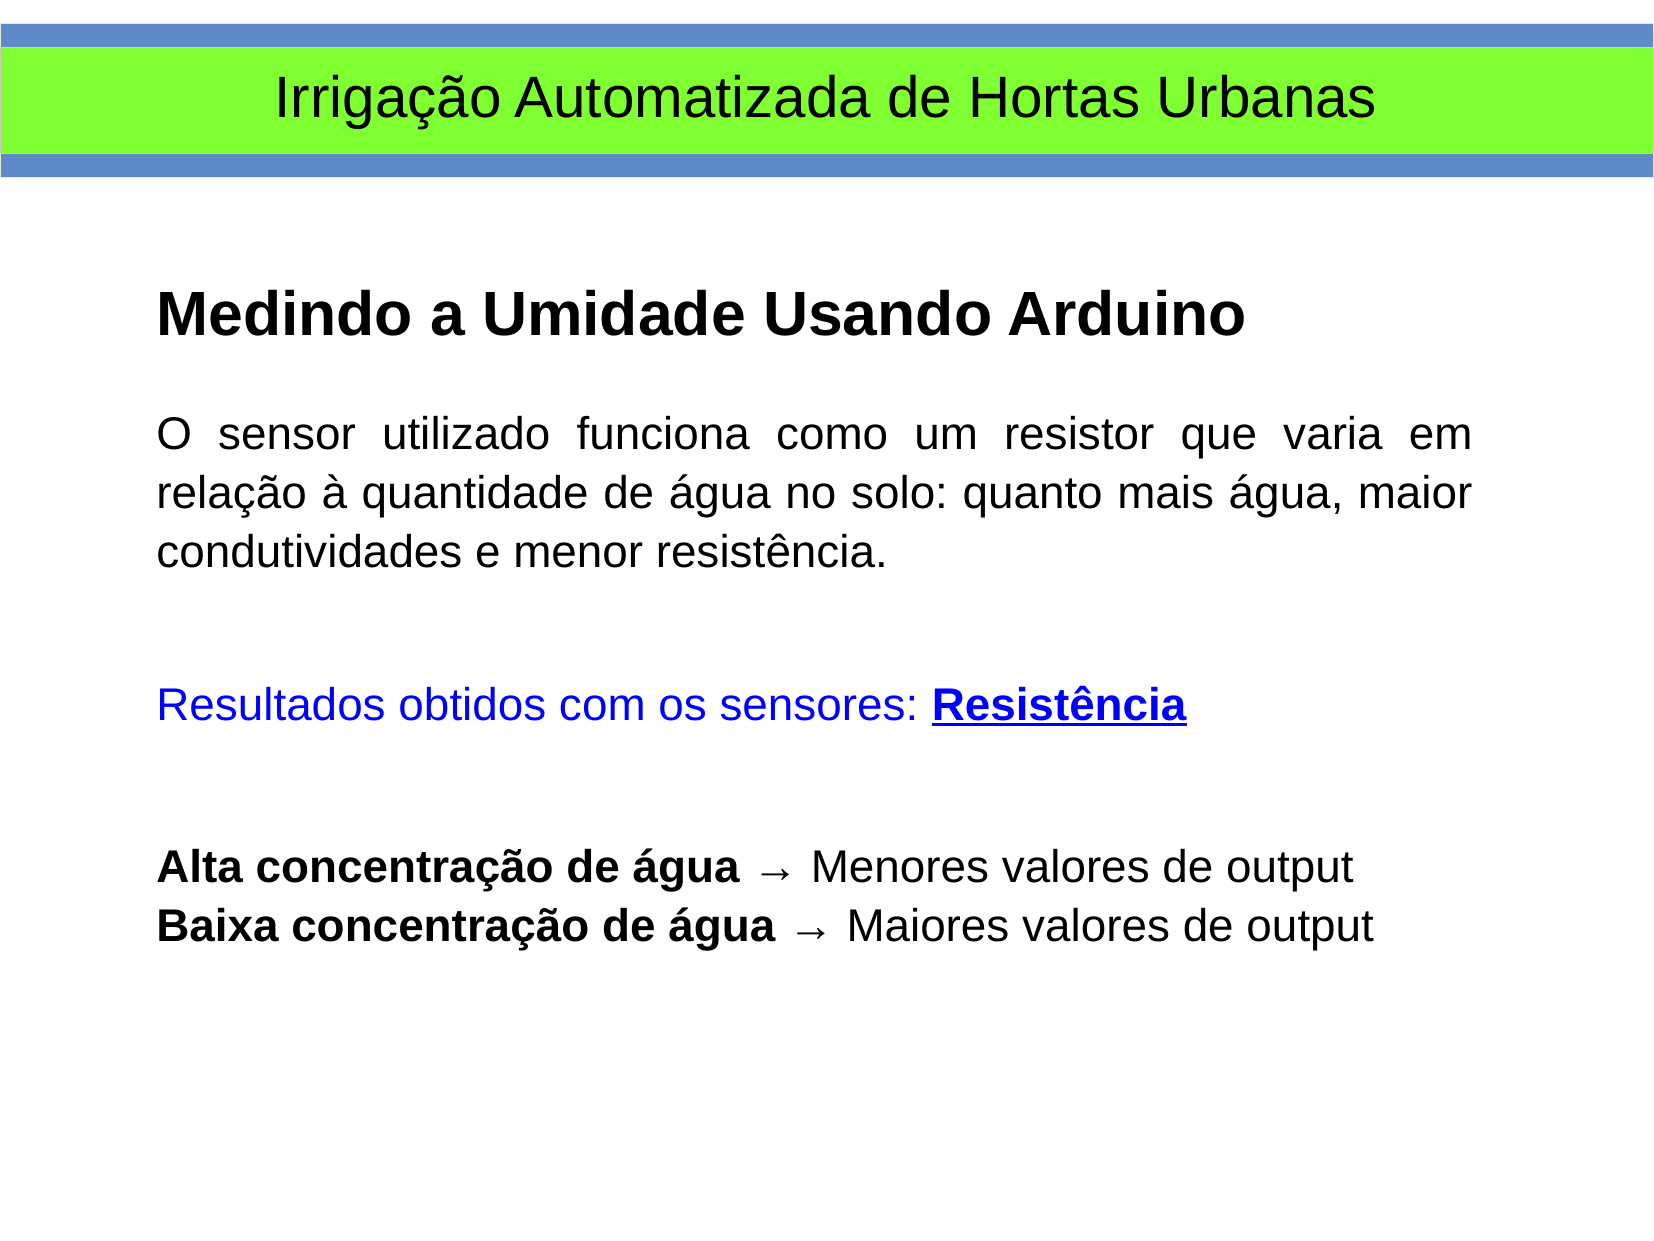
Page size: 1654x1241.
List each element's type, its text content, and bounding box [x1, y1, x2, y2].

title Irrigação Automatizada de Hortas Urbanas [200, 41, 1512, 154]
text_box [0, 23, 1654, 178]
text_box Medindo a Umidade Usando Arduino O sensor utilizado funciona como um resistor que varia em relação à quantidade de água no solo: quanto mais água, maior condutividades e menor resistência. Resultados obtidos com os sensores: Resistência Alta concentração de água → Menores valores de output Baixa concentração de água → Maiores valores de output [141, 271, 1489, 987]
